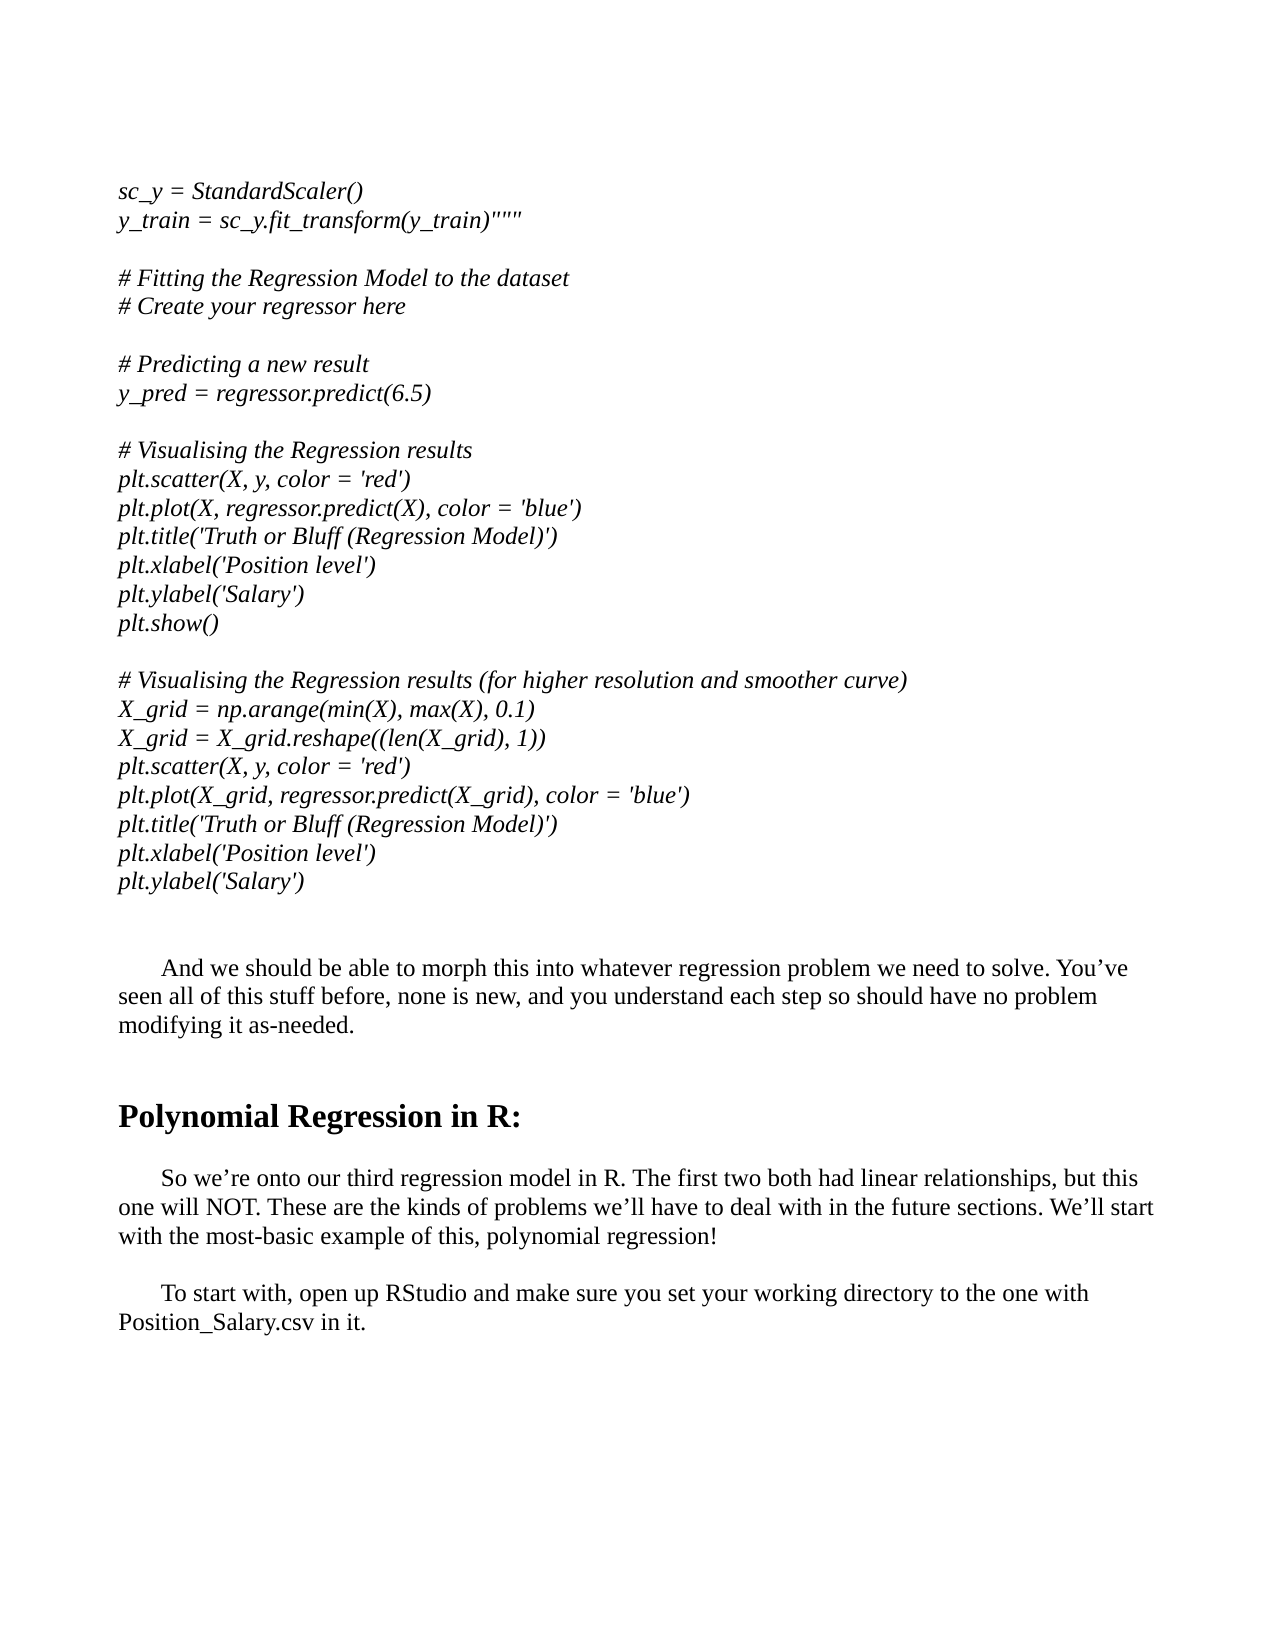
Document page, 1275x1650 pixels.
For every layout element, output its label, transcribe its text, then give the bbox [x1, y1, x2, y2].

text y_train = sc_y.fit_transform(y_train)""" [118, 205, 1157, 234]
text sc_y = StandardScaler() [118, 176, 1157, 205]
text plt.ylabel('Salary') [118, 866, 1157, 895]
text plt.show() [118, 608, 1157, 636]
text To start with, open up RStudio and make sure you set your working directory to the one with Position_Salary.csv in it. [118, 1278, 1157, 1336]
text # Visualising the Regression results (for higher resolution and smoother curve) [118, 665, 1157, 694]
text X_grid = X_grid.reshape((len(X_grid), 1)) [118, 723, 1157, 751]
text # Create your regressor here [118, 291, 1157, 320]
text plt.xlabel('Position level') [118, 838, 1157, 866]
text plt.title('Truth or Bluff (Regression Model)') [118, 521, 1157, 550]
text # Predicting a new result [118, 349, 1157, 378]
text X_grid = np.arange(min(X), max(X), 0.1) [118, 694, 1157, 723]
text # Visualising the Regression results [118, 435, 1157, 464]
text plt.title('Truth or Bluff (Regression Model)') [118, 809, 1157, 838]
text So we’re onto our third regression model in R. The first two both had linear relationships, but this one will NOT. These are the kinds of problems we’ll have to deal with in the future sections. We’ll start with the most-basic example of this, polynomial regression! [118, 1163, 1157, 1250]
text plt.scatter(X, y, color = 'red') [118, 751, 1157, 780]
text y_pred = regressor.predict(6.5) [118, 378, 1157, 406]
text And we should be able to morph this into whatever regression problem we need to solve. You’ve seen all of this stuff before, none is new, and you understand each step so should have no problem modifying it as-needed. [118, 953, 1157, 1039]
text # Fitting the Regression Model to the dataset [118, 263, 1157, 291]
text plt.plot(X_grid, regressor.predict(X_grid), color = 'blue') [118, 780, 1157, 809]
text plt.xlabel('Position level') [118, 550, 1157, 579]
text plt.ylabel('Salary') [118, 579, 1157, 608]
text plt.scatter(X, y, color = 'red') [118, 464, 1157, 493]
text Polynomial Regression in R: [118, 1096, 1157, 1135]
text plt.plot(X, regressor.predict(X), color = 'blue') [118, 493, 1157, 521]
